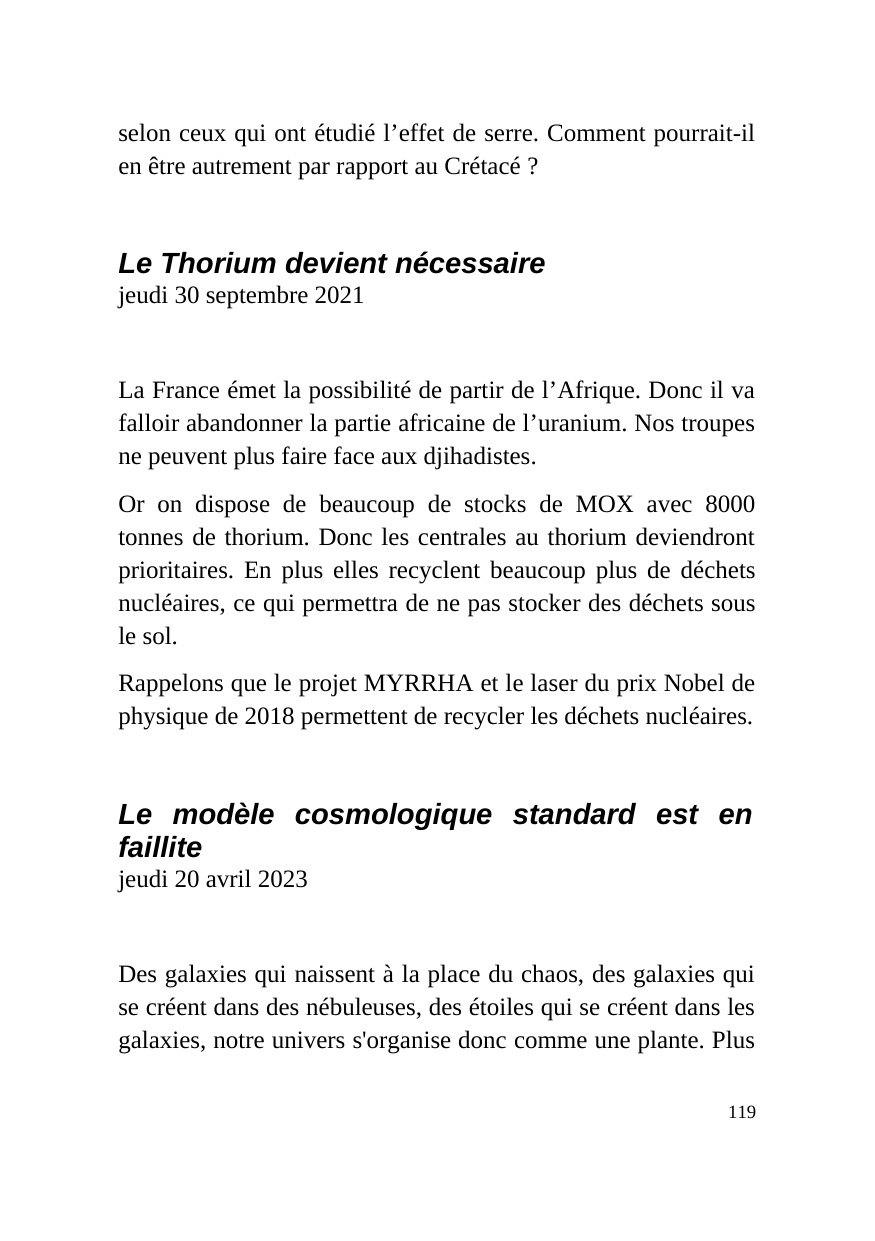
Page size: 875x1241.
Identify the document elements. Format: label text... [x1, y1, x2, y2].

text La France émet la possibilité de partir de l’Afrique. Donc il va falloir abandonner la partie africaine de l’uranium. Nos troupes ne peuvent plus faire face aux djihadistes. [118, 375, 756, 470]
text jeudi 20 avril 2023 [118, 864, 756, 892]
text Rappelons que le projet MYRRHA et le laser du prix Nobel de physique de 2018 permettent de recycler les déchets nucléaires. [118, 668, 756, 730]
text Or on dispose de beaucoup de stocks de MOX avec 8000 tonnes de thorium. Donc les centrales au thorium deviendront prioritaires. En plus elles recyclent beaucoup plus de déchets nucléaires, ce qui permettra de ne pas stocker des déchets sous le sol. [118, 489, 756, 649]
subtitle Le Thorium devient nécessaire [118, 246, 756, 280]
subtitle Le modèle cosmologique standard est en faillite [118, 797, 756, 864]
text selon ceux qui ont étudié l’effet de serre. Comment pourrait-il en être autrement par rapport au Crétacé ? [118, 118, 756, 180]
text Des galaxies qui naissent à la place du chaos, des galaxies qui se créent dans des nébuleuses, des étoiles qui se créent dans les galaxies, notre univers s'organise donc comme une plante. Plus [118, 959, 756, 1054]
text jeudi 30 septembre 2021 [118, 280, 756, 309]
